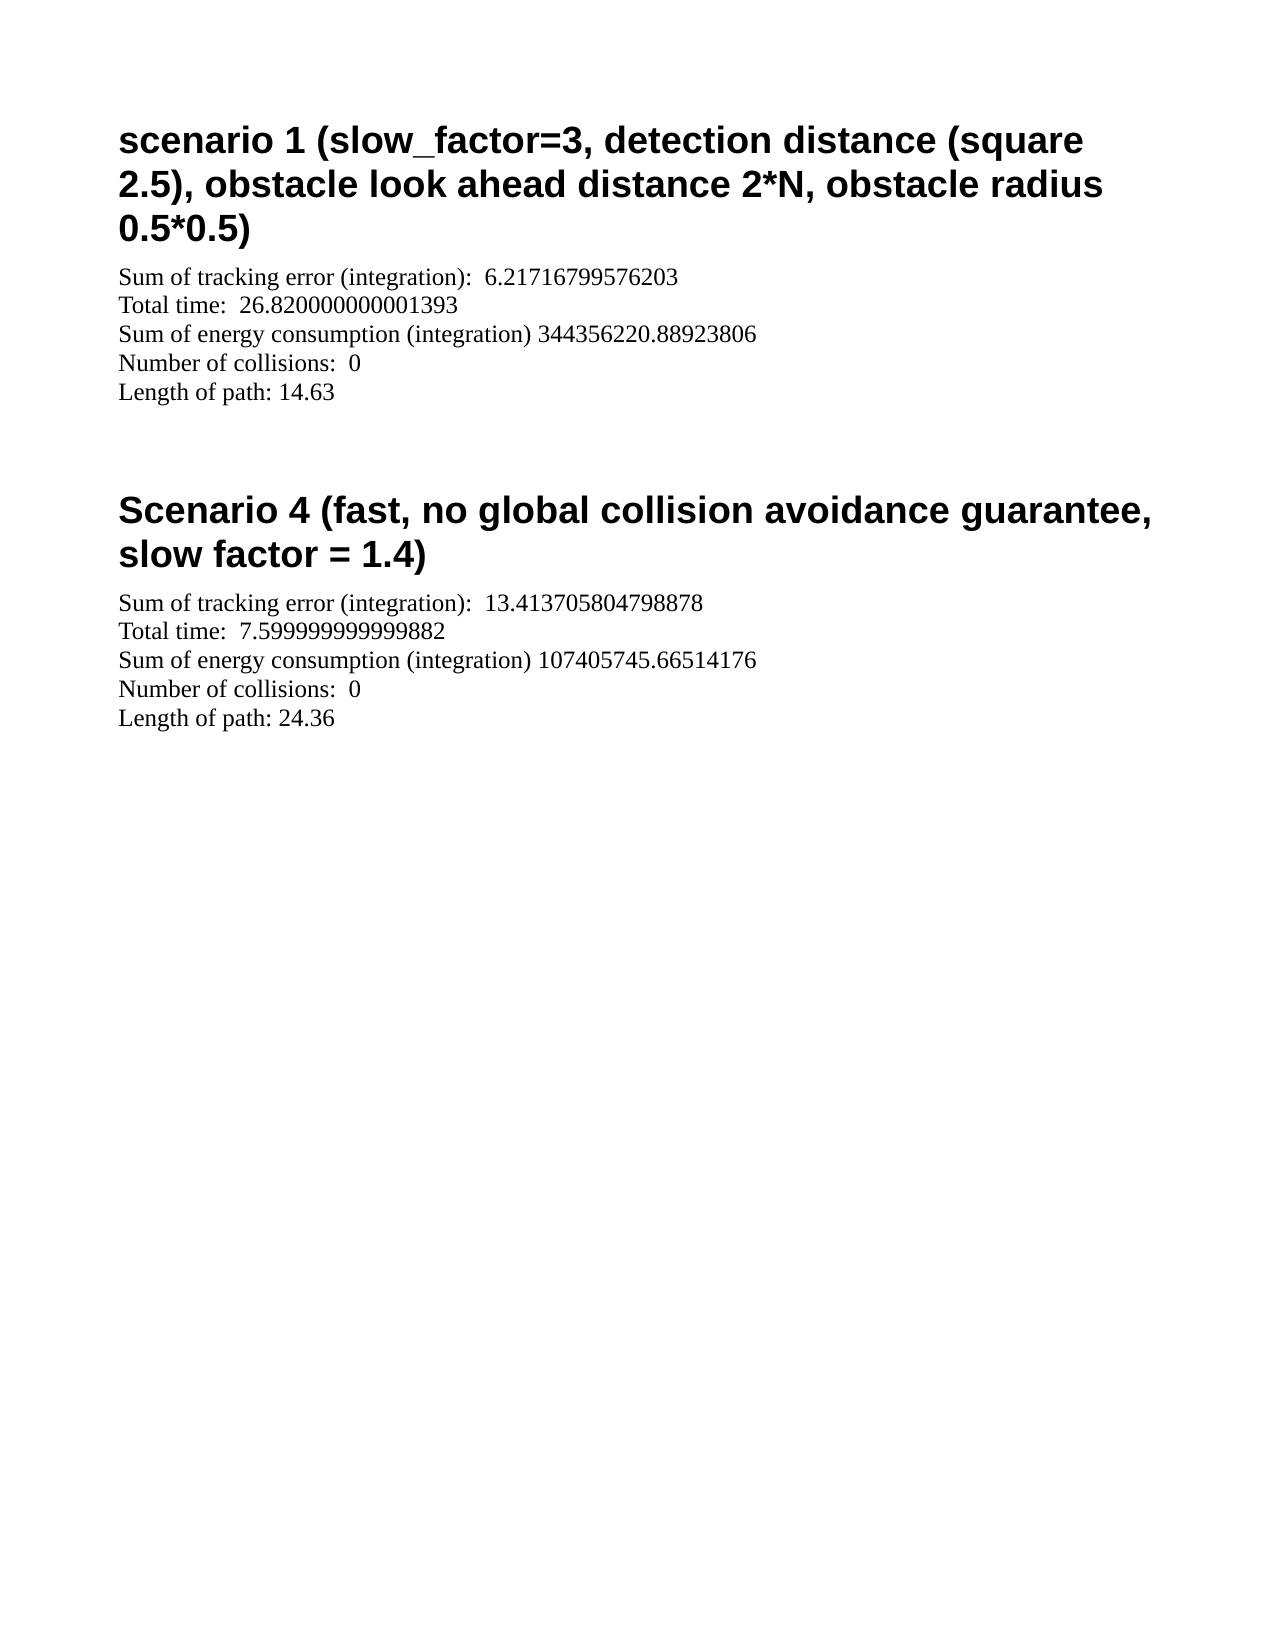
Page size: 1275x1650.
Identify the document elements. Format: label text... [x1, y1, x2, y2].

text Length of path: 14.63 [118, 377, 1157, 405]
text Sum of tracking error (integration): 6.21716799576203 [118, 262, 1157, 290]
text Number of collisions: 0 [118, 674, 1157, 703]
subtitle Scenario 4 (fast, no global collision avoidance guarantee, slow factor = 1.4) [118, 488, 1157, 575]
text Total time: 7.599999999999882 [118, 616, 1157, 645]
text Sum of energy consumption (integration) 107405745.66514176 [118, 645, 1157, 674]
text Sum of tracking error (integration): 13.413705804798878 [118, 588, 1157, 616]
text Total time: 26.820000000001393 [118, 290, 1157, 319]
text Number of collisions: 0 [118, 348, 1157, 377]
text Length of path: 24.36 [118, 703, 1157, 731]
text Sum of energy consumption (integration) 344356220.88923806 [118, 319, 1157, 348]
subtitle scenario 1 (slow_factor=3, detection distance (square 2.5), obstacle look ahead distance 2*N, obstacle radius 0.5*0.5) [118, 118, 1157, 249]
